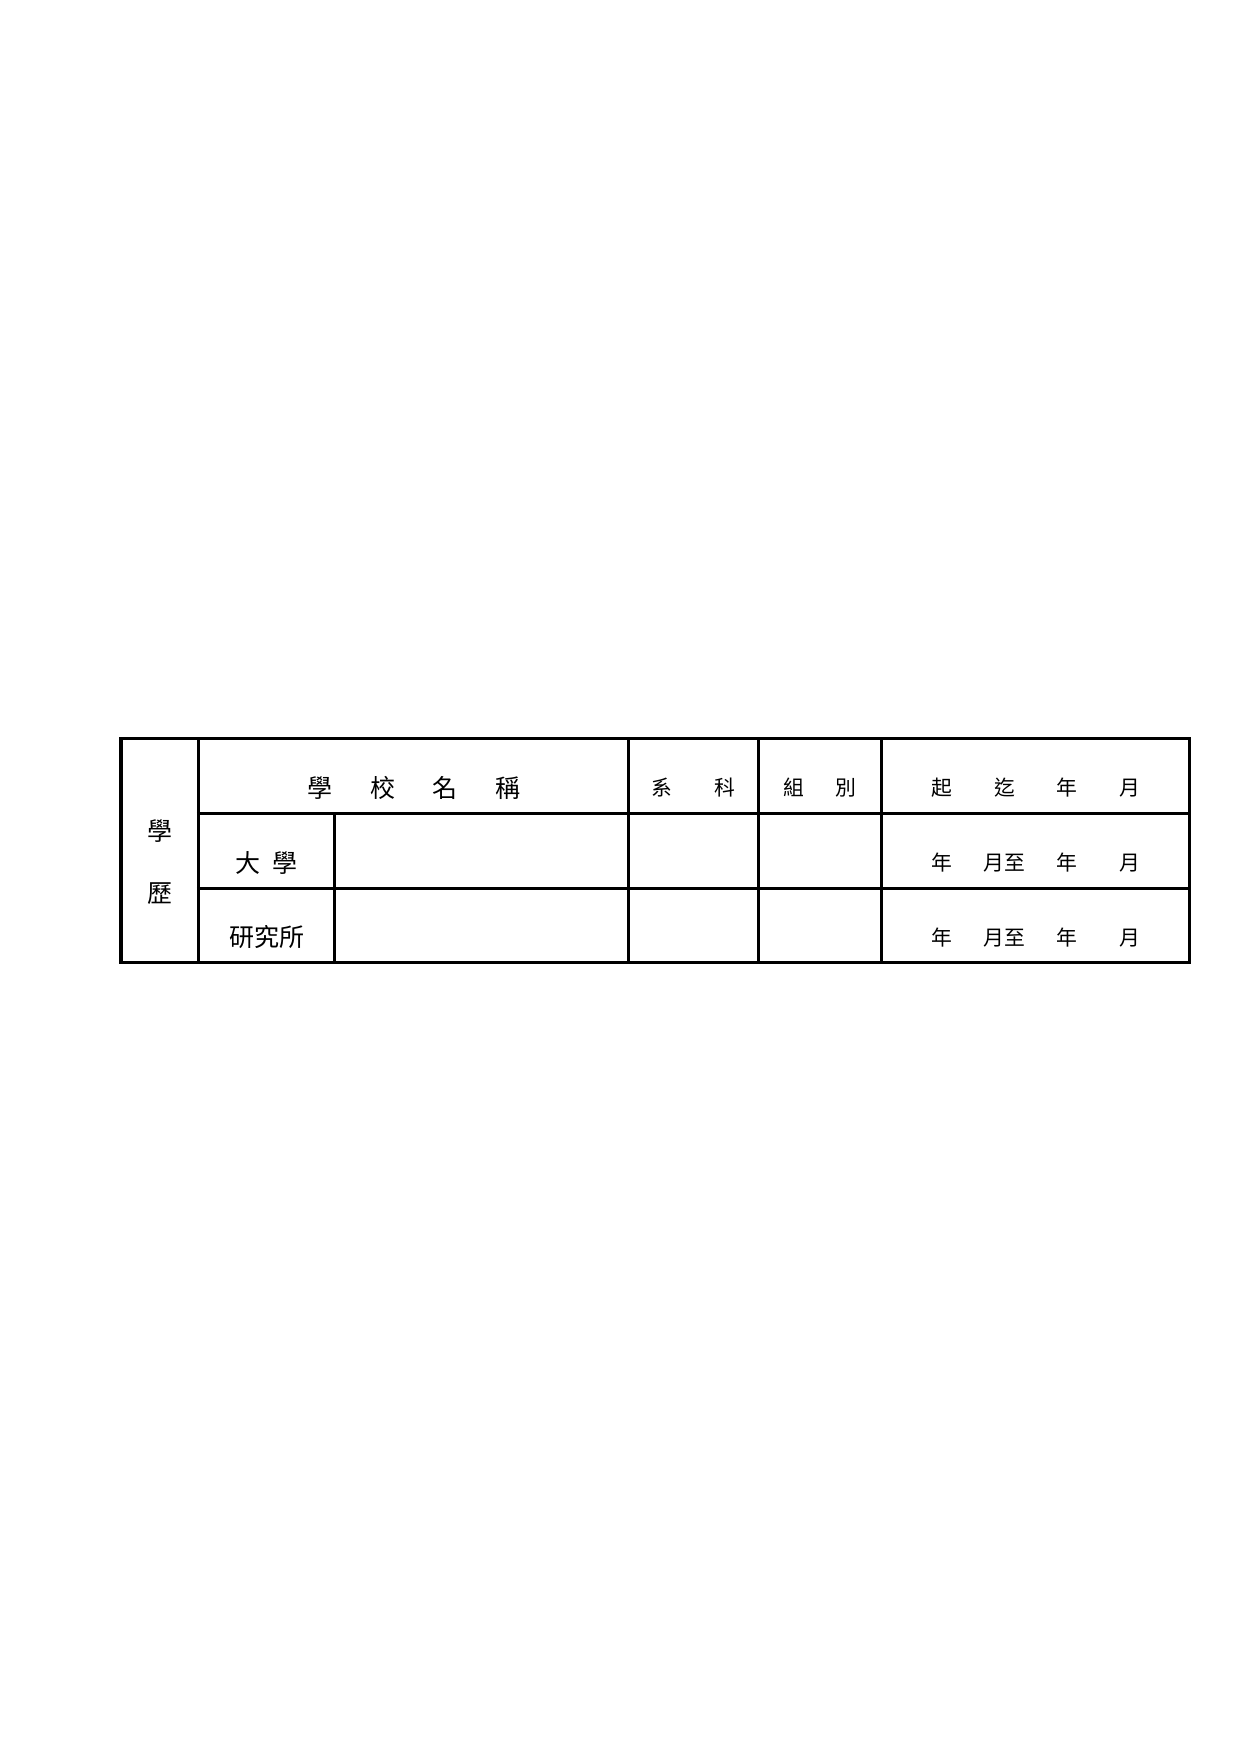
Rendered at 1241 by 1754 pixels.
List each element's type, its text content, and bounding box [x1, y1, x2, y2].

table_cell 年 月至 年 月 [883, 890, 1188, 961]
table_cell [630, 815, 757, 887]
table_cell 學 校 名 稱 [200, 740, 627, 812]
table_cell 起 迄 年 月 [883, 740, 1188, 812]
table_cell [760, 890, 880, 961]
table_cell [336, 890, 627, 961]
table_cell 系 科 [630, 740, 757, 812]
table_cell 組 別 [760, 740, 880, 812]
table_cell 年 月至 年 月 [883, 815, 1188, 887]
table_cell [630, 890, 757, 961]
table_cell [336, 815, 627, 887]
table_cell 大 學 [200, 815, 333, 887]
table_cell 研究所 [200, 890, 333, 961]
table_cell 學 歷 [123, 740, 197, 961]
table_cell [760, 815, 880, 887]
